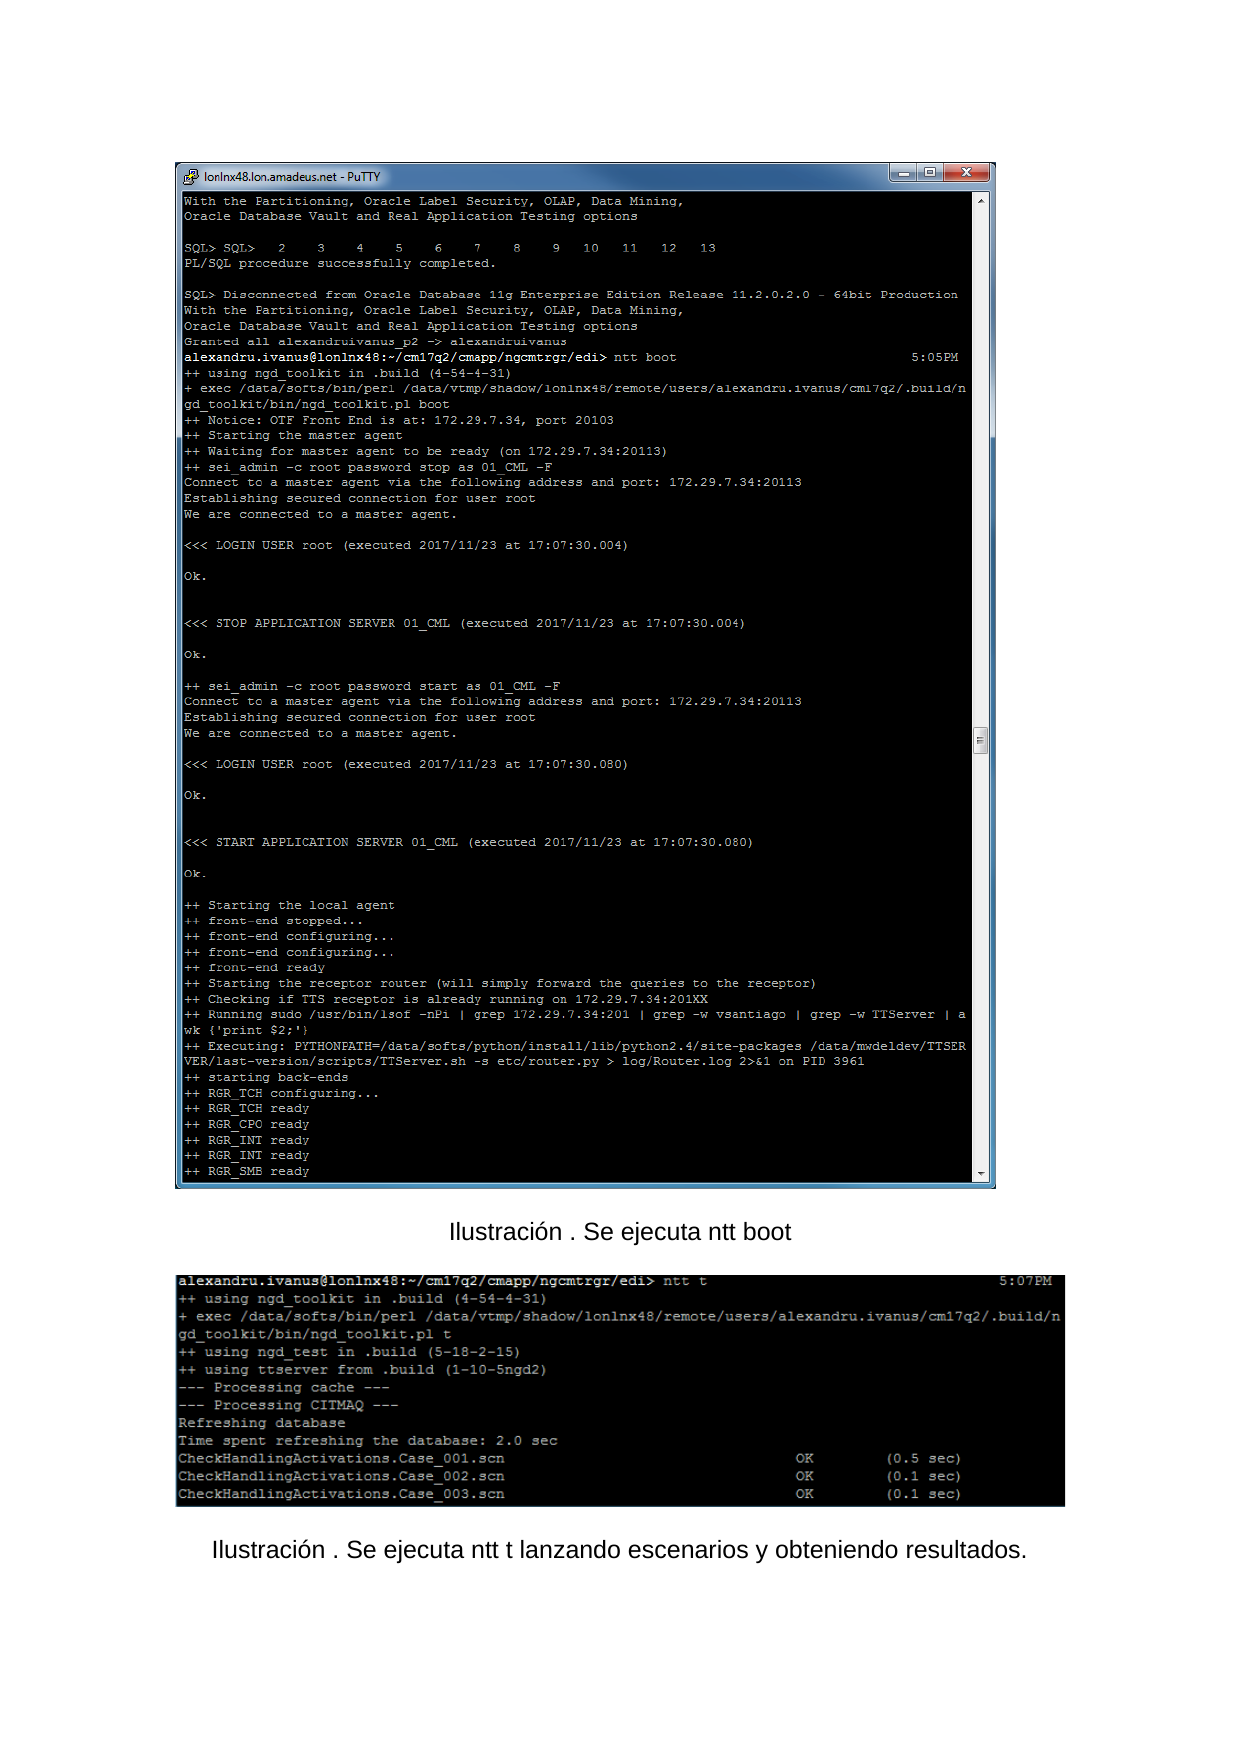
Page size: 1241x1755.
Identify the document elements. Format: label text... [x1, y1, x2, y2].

picture [175, 1275, 1066, 1507]
picture [175, 162, 996, 1189]
text Ilustración . Se ejecuta ntt t lanzando escenarios y obteniendo resultados. [175, 1535, 1065, 1564]
text Ilustración . Se ejecuta ntt boot [175, 1217, 1065, 1246]
